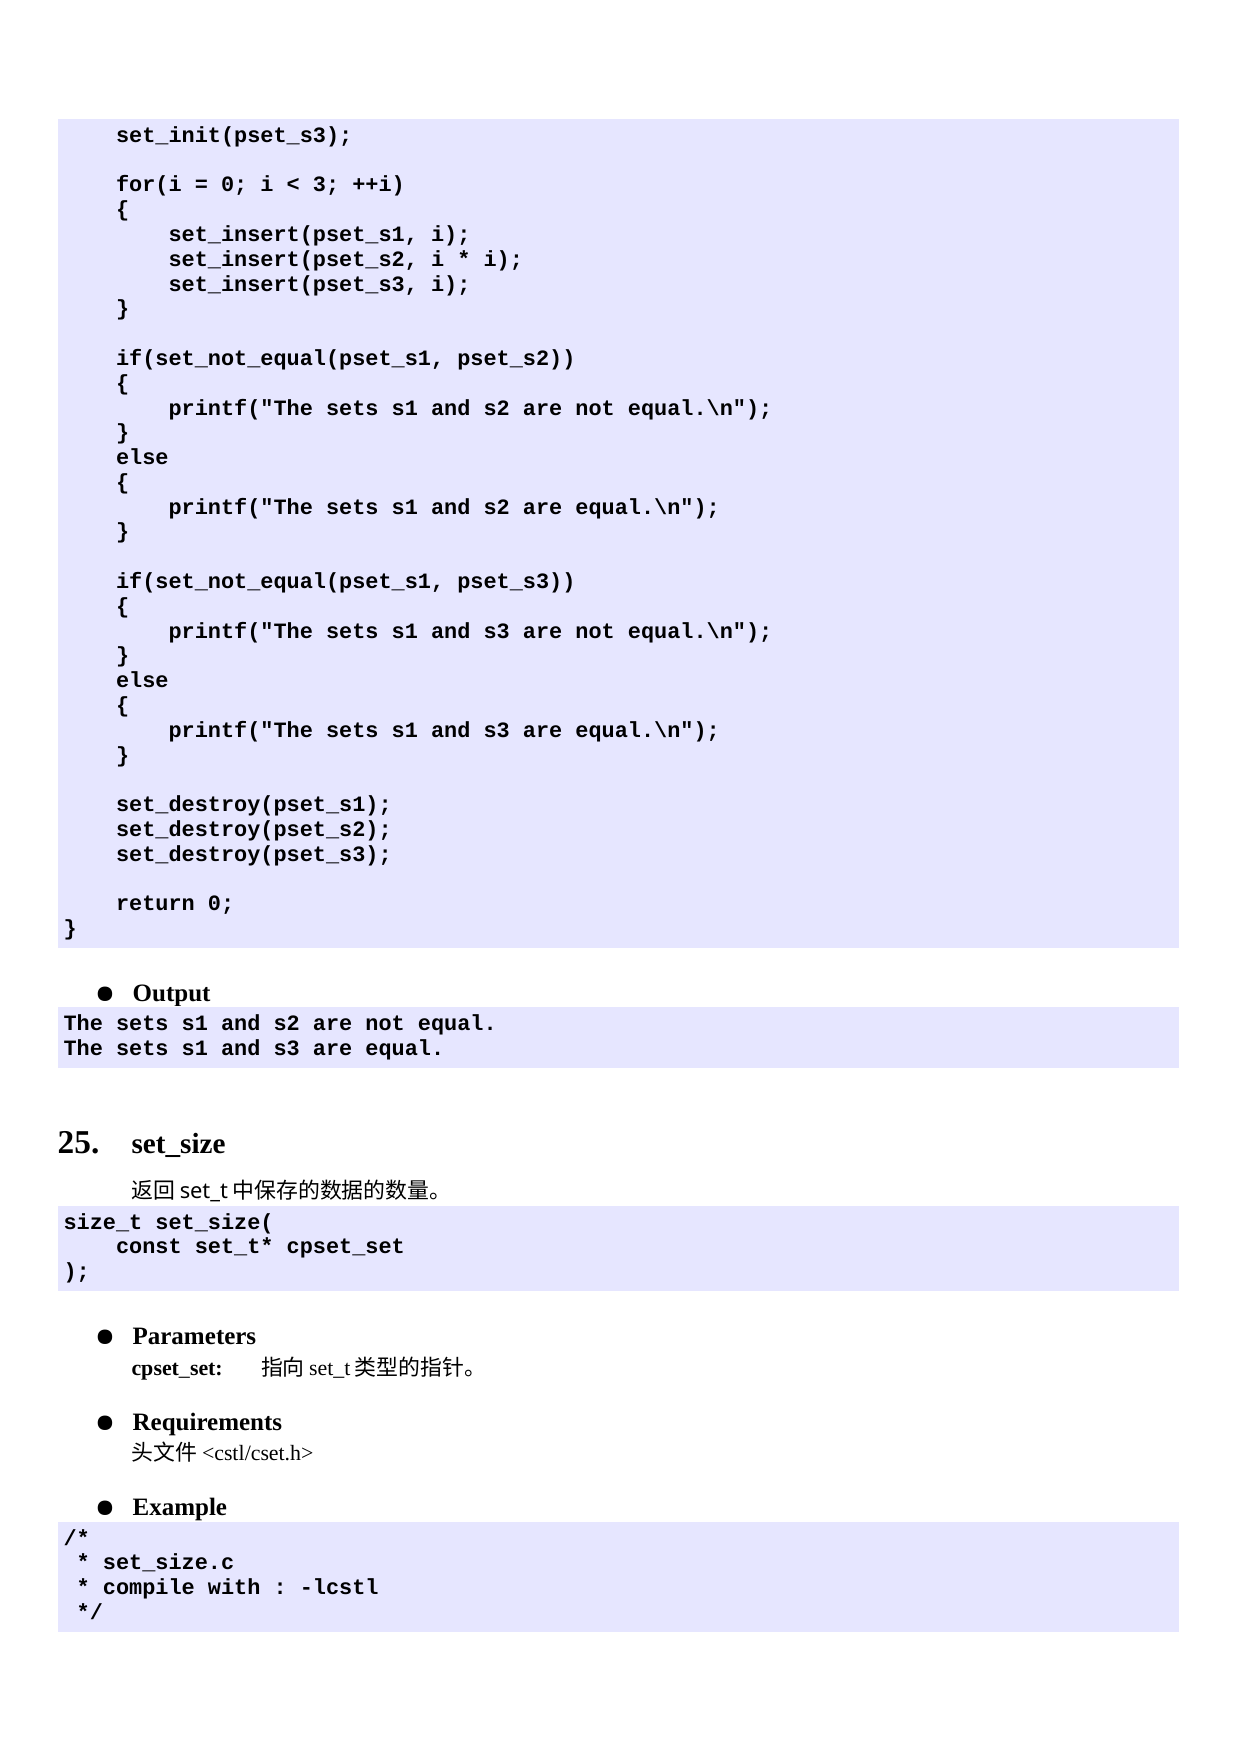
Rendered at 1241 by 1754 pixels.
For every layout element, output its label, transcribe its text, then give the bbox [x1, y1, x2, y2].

text 头文件 <cstl/cset.h> [57, 1435, 1179, 1467]
list Output [95, 978, 1179, 1006]
subtitle set_size [57, 1122, 1179, 1161]
list Parameters [95, 1321, 1179, 1350]
text 返回set_t中保存的数据的数量。 [57, 1173, 1179, 1205]
text cpset_set: 指向set_t类型的指针。 [57, 1350, 1179, 1381]
table_header The sets s1 and s2 are not equal. The sets s1 and s3 are equal. [58, 1007, 1179, 1068]
list Example [95, 1492, 1179, 1521]
table_header /* * set_size.c * compile with : -lcstl */ [58, 1522, 1179, 1632]
list Requirements [95, 1407, 1179, 1435]
table_header size_t set_size( const set_t* cpset_set ); [58, 1206, 1179, 1291]
table_header set_init(pset_s3); for(i = 0; i < 3; ++i) { set_insert(pset_s1, i); set_insert(pset_s2, i * i); set_insert(pset_s3, i); } if(set_not_equal(pset_s1, pset_s2)) { printf("The sets s1 and s2 are not equal.\n"); } else { printf("The sets s1 and s2 are equal.\n"); } if(set_not_equal(pset_s1, pset_s3)) { printf("The sets s1 and s3 are not equal.\n"); } else { printf("The sets s1 and s3 are equal.\n"); } set_destroy(pset_s1); set_destroy(pset_s2); set_destroy(pset_s3); return 0; } [58, 119, 1179, 948]
